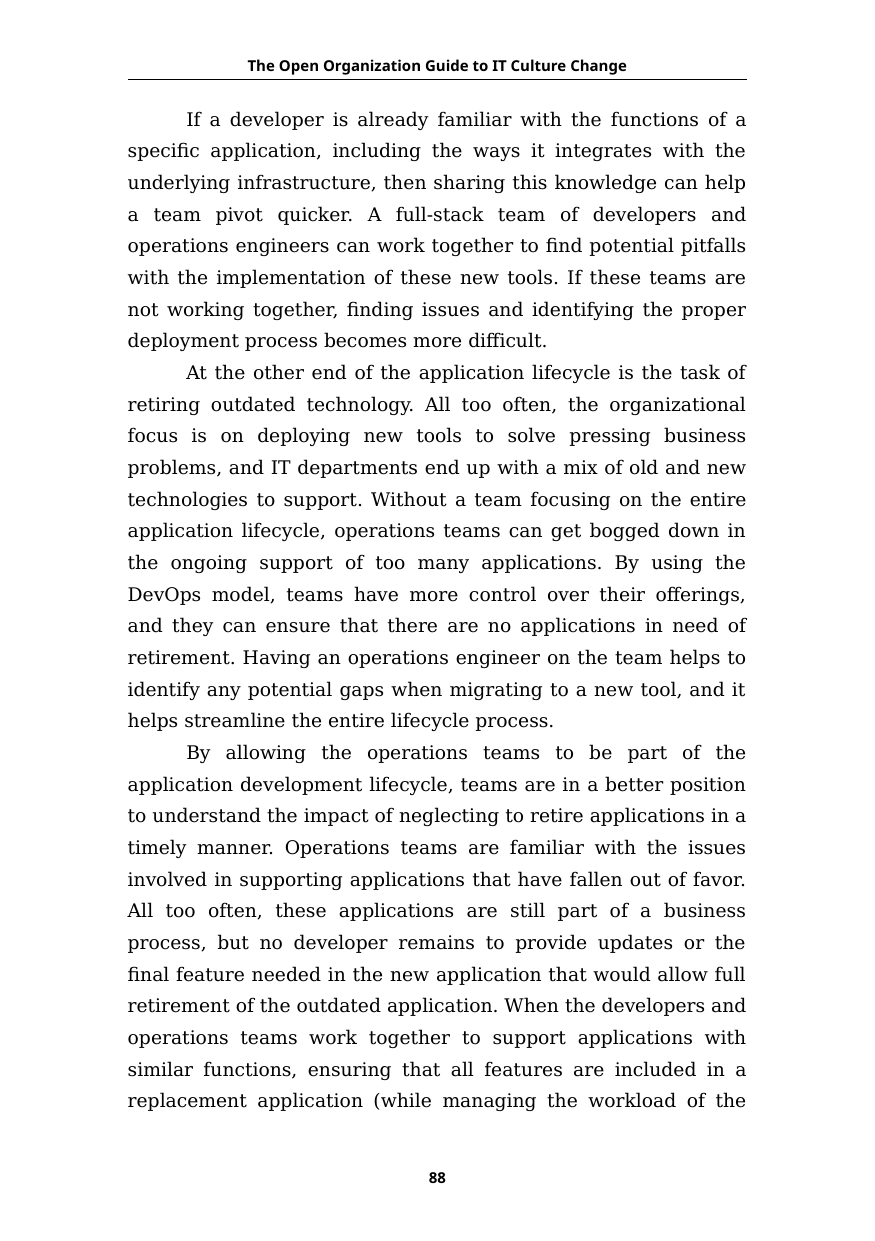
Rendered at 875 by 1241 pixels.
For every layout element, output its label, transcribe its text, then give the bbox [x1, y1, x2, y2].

text At the other end of the application lifecycle is the task of retiring outdated technology. All too often, the organizational focus is on deploying new tools to solve pressing business problems, and IT departments end up with a mix of old and new technologies to support. Without a team focusing on the entire application lifecycle, operations teams can get bogged down in the ongoing support of too many applications. By using the DevOps model, teams have more control over their offerings, and they can ensure that there are no applications in need of retirement. Having an operations engineer on the team helps to identify any potential gaps when migrating to a new tool, and it helps streamline the entire lifecycle process. [127, 362, 747, 732]
text By allowing the operations teams to be part of the application development lifecycle, teams are in a better position to understand the impact of neglecting to retire applications in a timely manner. Operations teams are familiar with the issues involved in supporting applications that have fallen out of favor. All too often, these applications are still part of a business process, but no developer remains to provide updates or the final feature needed in the new application that would allow full retirement of the outdated application. When the developers and operations teams work together to support applications with similar functions, ensuring that all features are included in a replacement application (while managing the workload of the [127, 742, 747, 1112]
text If a developer is already familiar with the functions of a specific application, including the ways it integrates with the underlying infrastructure, then sharing this knowledge can help a team pivot quicker. A full-stack team of developers and operations engineers can work together to find potential pitfalls with the implementation of these new tools. If these teams are not working together, finding issues and identifying the proper deployment process becomes more difficult. [127, 109, 747, 352]
